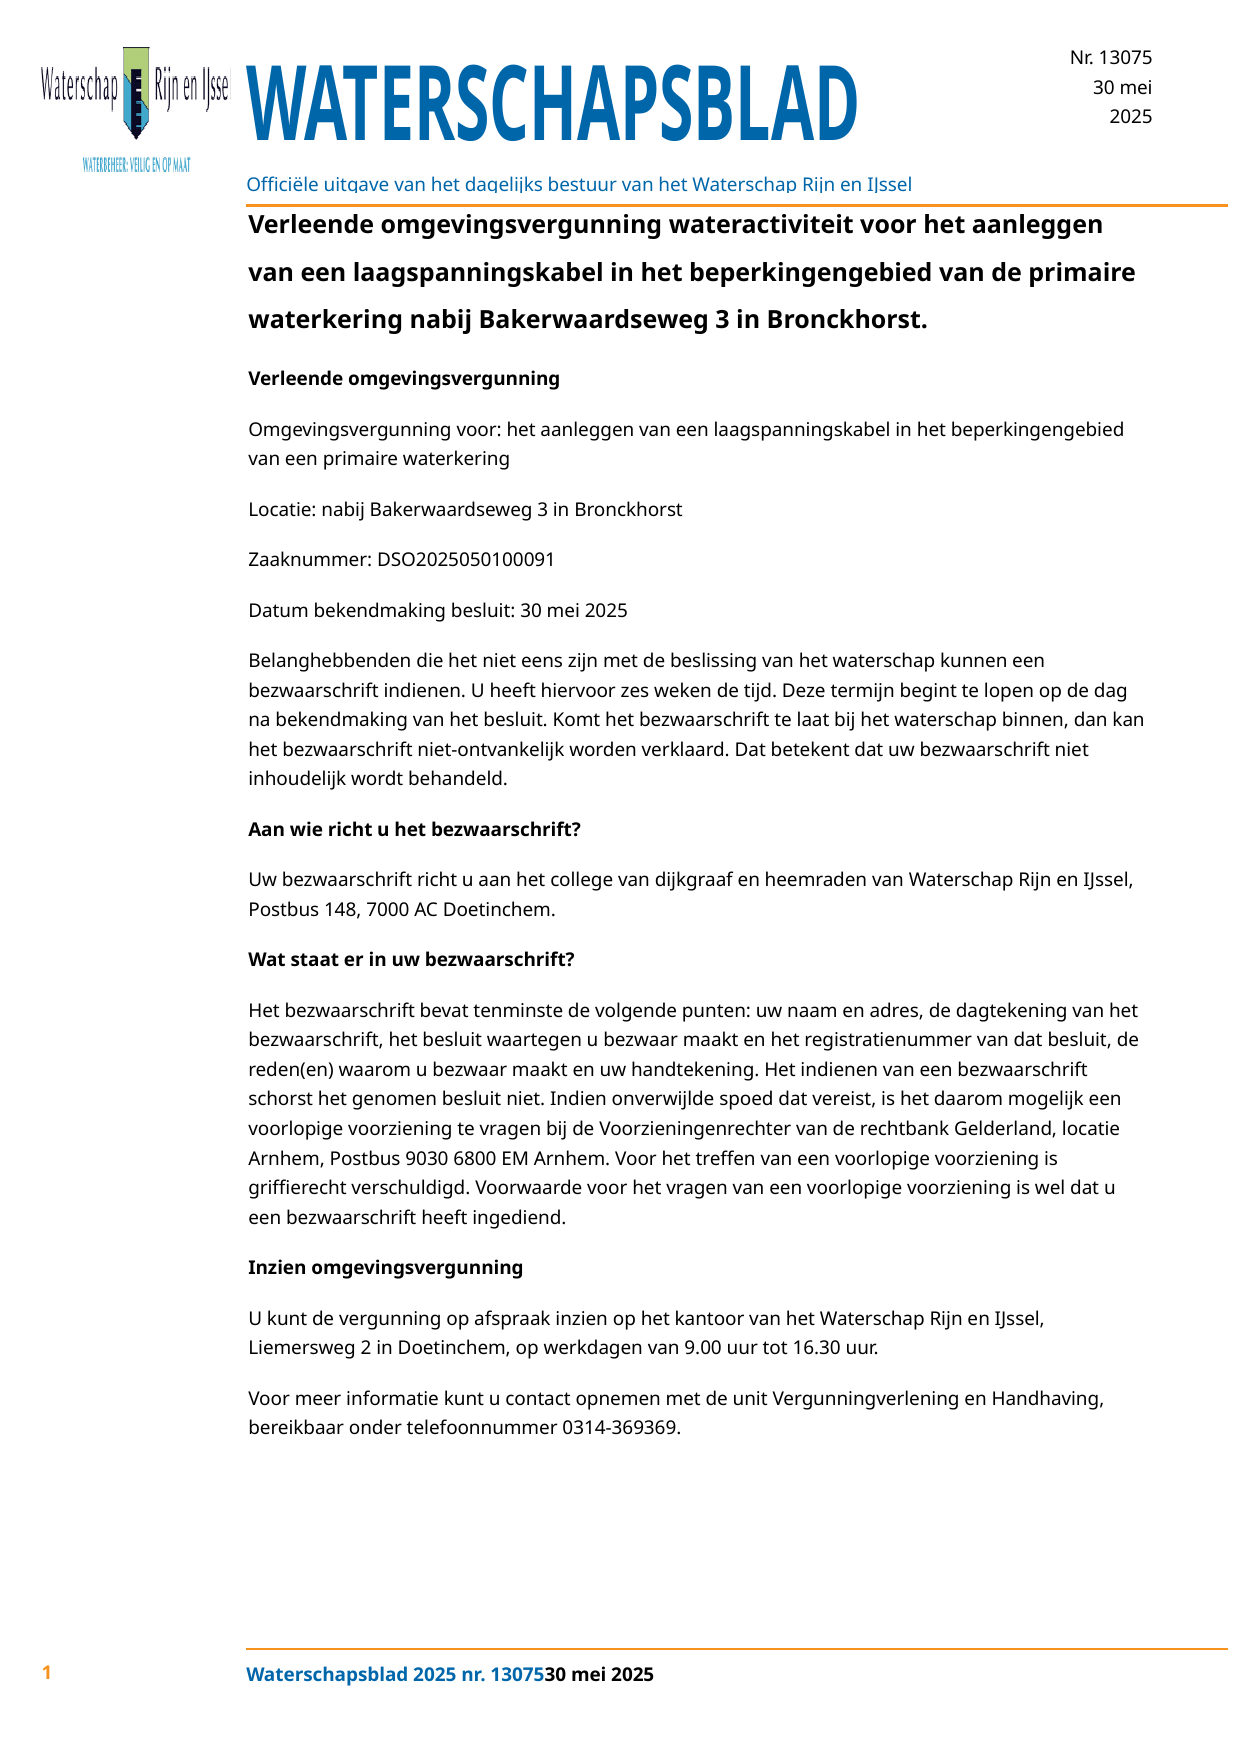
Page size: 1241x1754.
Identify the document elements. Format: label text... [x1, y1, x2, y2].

text Locatie: nabij Bakerwaardseweg 3 in Bronckhorst [248, 496, 1152, 522]
picture [41, 47, 231, 172]
text Omgevingsvergunning voor: het aanleggen van een laagspanningskabel in het beperkingengebied van een primaire waterkering [248, 416, 1152, 471]
text U kunt de vergunning op afspraak inzien op het kantoor van het Waterschap Rijn en IJssel, Liemersweg 2 in Doetinchem, op werkdagen van 9.00 uur tot 16.30 uur. [248, 1305, 1152, 1360]
text Inzien omgevingsvergunning [248, 1254, 1152, 1280]
text Belanghebbenden die het niet eens zijn met de beslissing van het waterschap kunnen een bezwaarschrift indienen. U heeft hiervoor zes weken de tijd. Deze termijn begint te lopen op de dag na bekendmaking van het besluit. Komt het bezwaarschrift te laat bij het waterschap binnen, dan kan het bezwaarschrift niet-ontvankelijk worden verklaard. Dat betekent dat uw bezwaarschrift niet inhoudelijk wordt behandeld. [248, 647, 1152, 791]
text Uw bezwaarschrift richt u aan het college van dijkgraaf en heemraden van Waterschap Rijn en IJssel, Postbus 148, 7000 AC Doetinchem. [248, 866, 1152, 922]
text Voor meer informatie kunt u contact opnemen met de unit Vergunningverlening en Handhaving, bereikbaar onder telefoonnummer 0314-369369. [248, 1385, 1152, 1440]
text Verleende omgevingsvergunning [248, 366, 1152, 391]
text Aan wie richt u het bezwaarschrift? [248, 816, 1152, 842]
text Wat staat er in uw bezwaarschrift? [248, 946, 1152, 972]
text Zaaknummer: DSO2025050100091 [248, 546, 1152, 572]
text Verleende omgevingsvergunning wateractiviteit voor het aanleggen van een laagspanningskabel in het beperkingengebied van de primaire waterkering nabij Bakerwaardseweg 3 in Bronckhorst. [248, 207, 1152, 336]
text Datum bekendmaking besluit: 30 mei 2025 [248, 597, 1152, 622]
text Het bezwaarschrift bevat tenminste de volgende punten: uw naam en adres, de dagtekening van het bezwaarschrift, het besluit waartegen u bezwaar maakt en het registratienummer van dat besluit, de reden(en) waarom u bezwaar maakt en uw handtekening. Het indienen van een bezwaarschrift schorst het genomen besluit niet. Indien onverwijlde spoed dat vereist, is het daarom mogelijk een voorlopige voorziening te vragen bij de Voorzieningenrechter van de rechtbank Gelderland, locatie Arnhem, Postbus 9030 6800 EM Arnhem. Voor het treffen van een voorlopige voorziening is griffierecht verschuldigd. Voorwaarde voor het vragen van een voorlopige voorziening is wel dat u een bezwaarschrift heeft ingediend. [248, 997, 1152, 1229]
